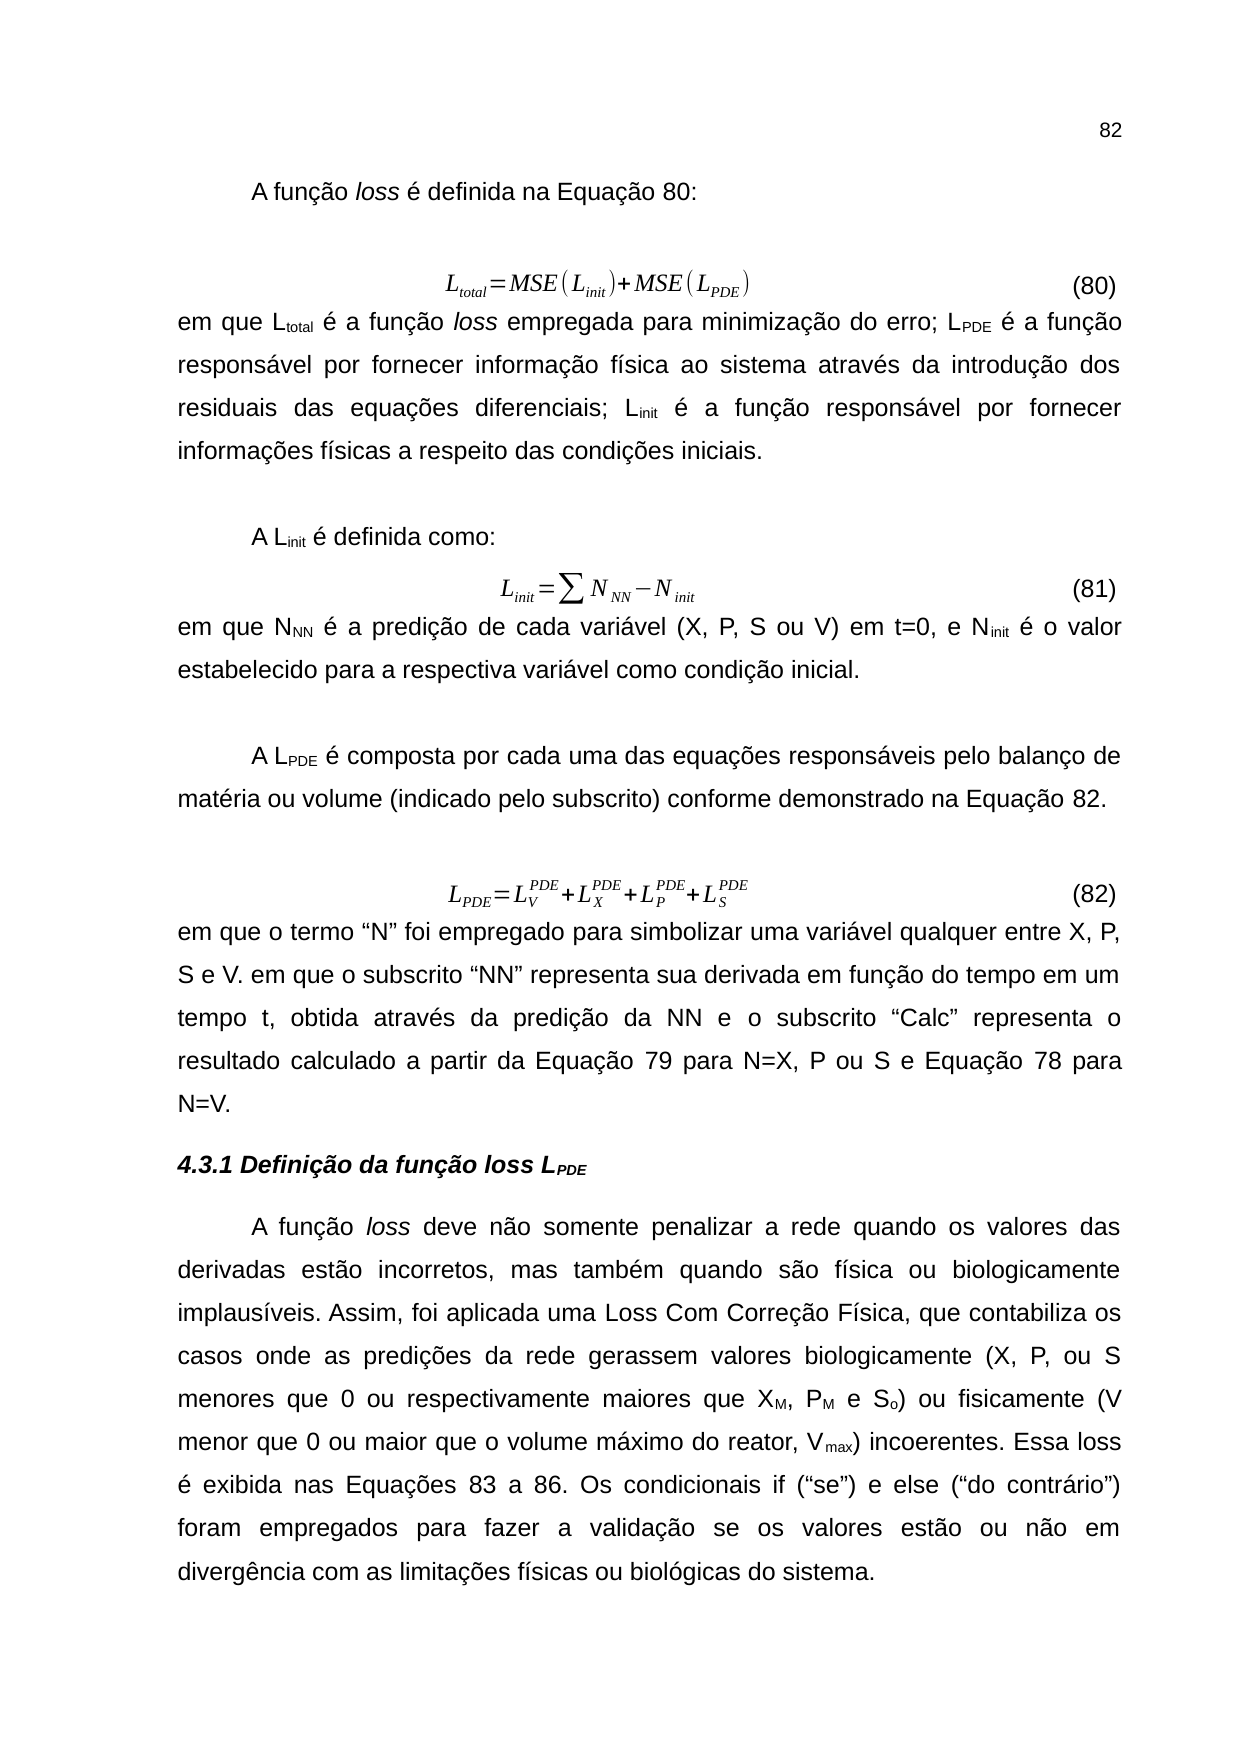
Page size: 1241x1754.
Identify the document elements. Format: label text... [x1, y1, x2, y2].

subtitle Definição da função loss LPDE [177, 1150, 1122, 1179]
table_header [177, 263, 1017, 307]
text A LPDE é composta por cada uma das equações responsáveis pelo balanço de matéria ou volume (indicado pelo subscrito) conforme demonstrado na Equação 82. [177, 741, 1122, 813]
text em que Ltotal é a função loss empregada para minimização do erro; LPDE é a função responsável por fornecer informação física ao sistema através da introdução dos residuais das equações diferenciais; Linit é a função responsável por fornecer informações físicas a respeito das condições iniciais. [177, 307, 1122, 465]
text em que NNN é a predição de cada variável (X, P, S ou V) em t=0, e Ninit é o valor estabelecido para a respectiva variável como condição inicial. [177, 612, 1122, 683]
table_header (81) [1017, 566, 1122, 612]
table_header [177, 566, 1017, 612]
text A função loss é definida na Equação 80: [177, 177, 1122, 206]
text A função loss deve não somente penalizar a rede quando os valores das derivadas estão incorretos, mas também quando são física ou biologicamente implausíveis. Assim, foi aplicada uma Loss Com Correção Física, que contabiliza os casos onde as predições da rede gerassem valores biologicamente (X, P, ou S menores que 0 ou respectivamente maiores que XM, PM e So) ou fisicamente (V menor que 0 ou maior que o volume máximo do reator, Vmax) incoerentes. Essa loss é exibida nas Equações 83 a 86. Os condicionais if (“se”) e else (“do contrário”) foram empregados para fazer a validação se os valores estão ou não em divergência com as limitações físicas ou biológicas do sistema. [177, 1211, 1122, 1585]
table_header [177, 870, 1017, 917]
table_header (80) [1017, 263, 1122, 307]
table_header (82) [1017, 870, 1122, 917]
text A Linit é definida como: [177, 522, 1122, 551]
text em que o termo “N” foi empregado para simbolizar uma variável qualquer entre X, P, S e V. em que o subscrito “NN” representa sua derivada em função do tempo em um tempo t, obtida através da predição da NN e o subscrito “Calc” representa o resultado calculado a partir da Equação 79 para N=X, P ou S e Equação 78 para N=V. [177, 917, 1122, 1118]
